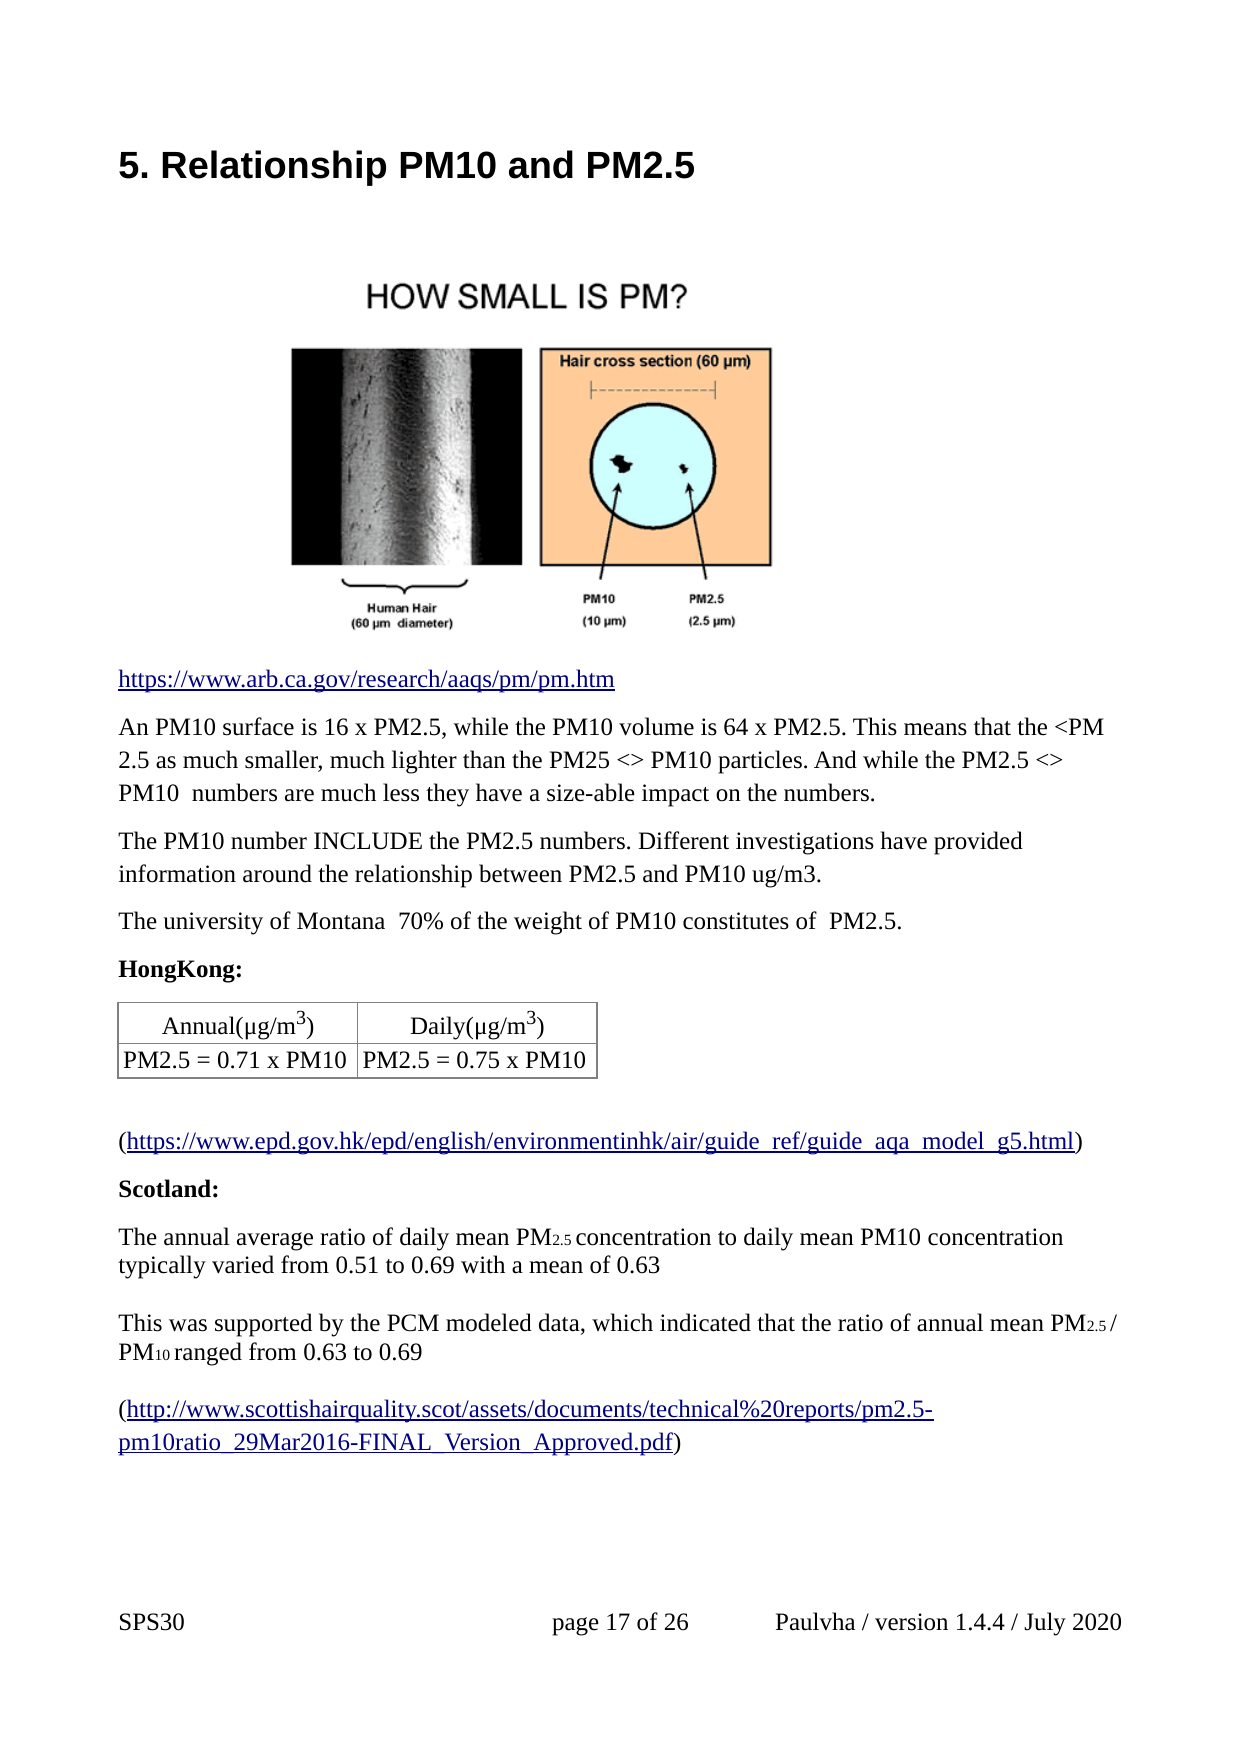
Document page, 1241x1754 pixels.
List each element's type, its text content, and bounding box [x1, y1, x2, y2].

text The PM10 number INCLUDE the PM2.5 numbers. Different investigations have provided information around the relationship between PM2.5 and PM10 ug/m3. [118, 826, 1122, 887]
text This was supported by the PCM modeled data, which indicated that the ratio of annual mean PM2.5 / PM10 ranged from 0.63 to 0.69 [118, 1308, 1122, 1365]
table_header Daily(μg/m3) [358, 1003, 596, 1042]
table_cell PM2.5 = 0.71 x PM10 [119, 1044, 357, 1077]
table_cell PM2.5 = 0.75 x PM10 [358, 1044, 596, 1077]
text Scotland: [118, 1174, 1122, 1203]
text An PM10 surface is 16 x PM2.5, while the PM10 volume is 64 x PM2.5. This means that the <PM 2.5 as much smaller, much lighter than the PM25 <> PM10 particles. And while the PM2.5 <> PM10 numbers are much less they have a size-able impact on the numbers. [118, 712, 1122, 807]
text The university of Montana 70% of the weight of PM10 constitutes of PM2.5. [118, 906, 1122, 935]
text https://www.arb.ca.gov/research/aaqs/pm/pm.htm [118, 661, 1122, 693]
text (http://www.scottishairquality.scot/assets/documents/technical%20reports/pm2.5-pm10ratio_29Mar2016-FINAL_Version_Approved.pdf) [118, 1394, 1122, 1456]
text The annual average ratio of daily mean PM2.5 concentration to daily mean PM10 concentration typically varied from 0.51 to 0.69 with a mean of 0.63 [118, 1222, 1122, 1279]
picture [251, 247, 802, 661]
text (https://www.epd.gov.hk/epd/english/environmentinhk/air/guide_ref/guide_aqa_model_g5.html) [118, 1126, 1122, 1155]
text HongKong: [118, 954, 1122, 983]
table_header Annual(μg/m3) [119, 1003, 357, 1042]
subtitle 5. Relationship PM10 and PM2.5 [118, 143, 1122, 187]
